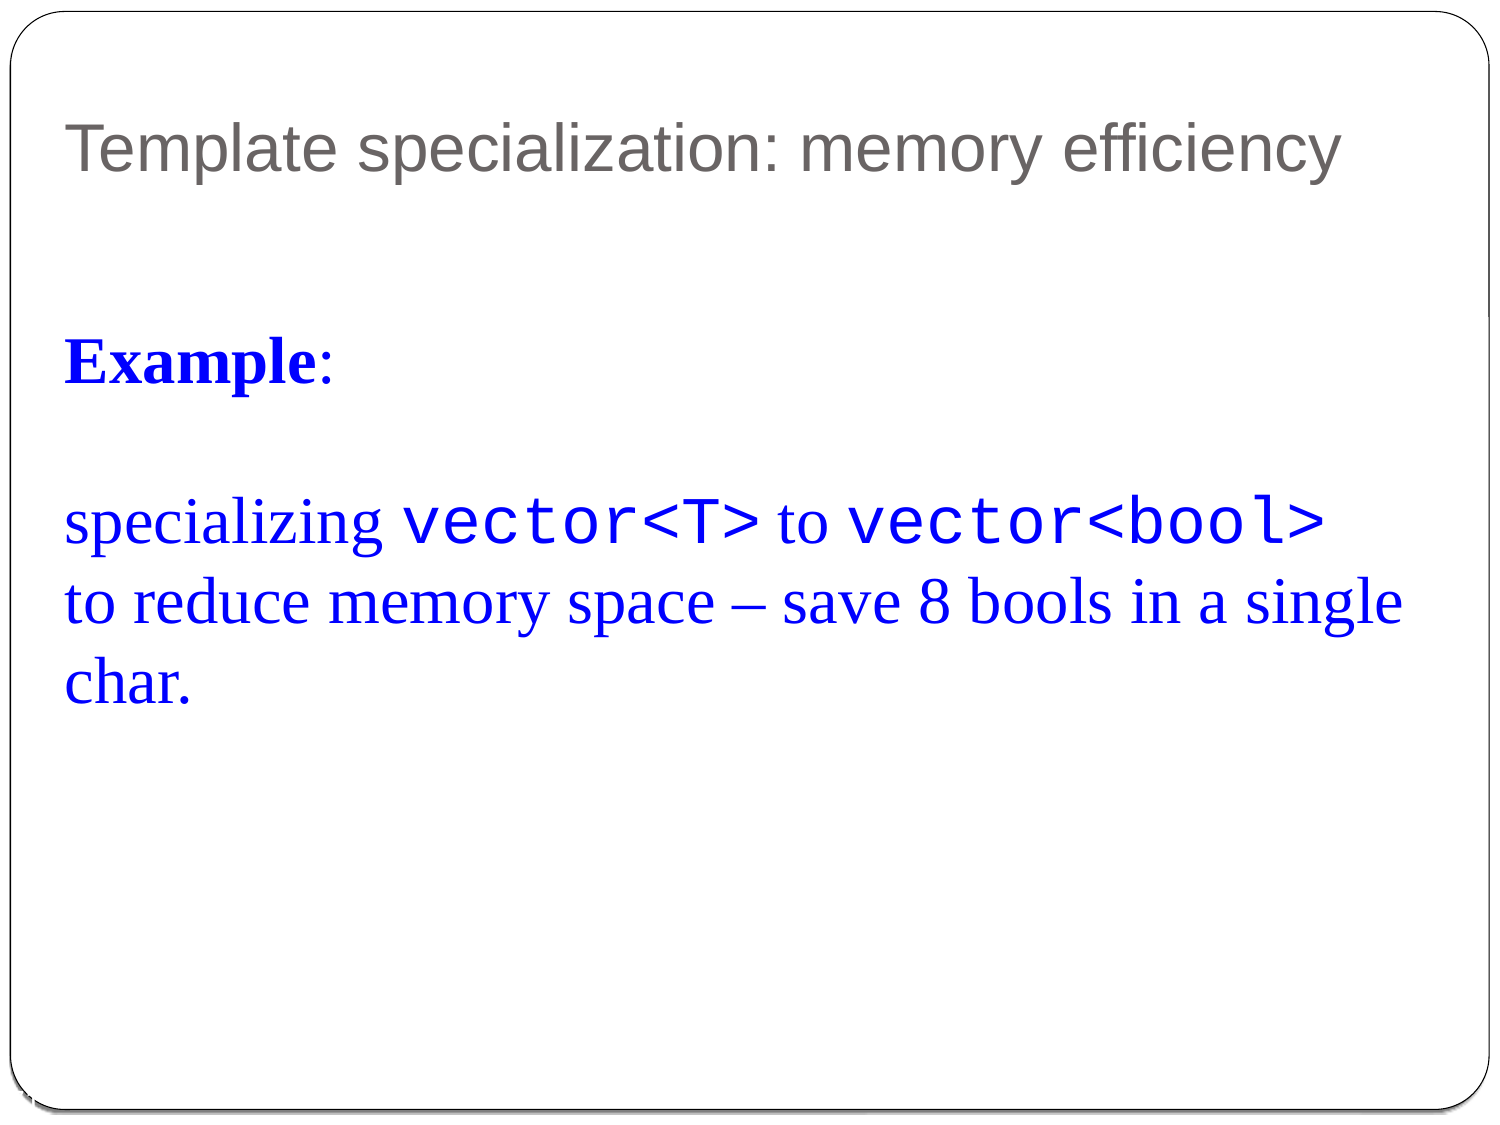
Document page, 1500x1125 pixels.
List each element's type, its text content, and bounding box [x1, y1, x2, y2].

slide_number [0, 1074, 50, 1125]
title Template specialization: memory efficiency [50, 95, 1450, 200]
list Example: specializing vector<T> to vector<bool> to reduce memory space – save 8 bools in a single char. [50, 149, 1500, 1088]
